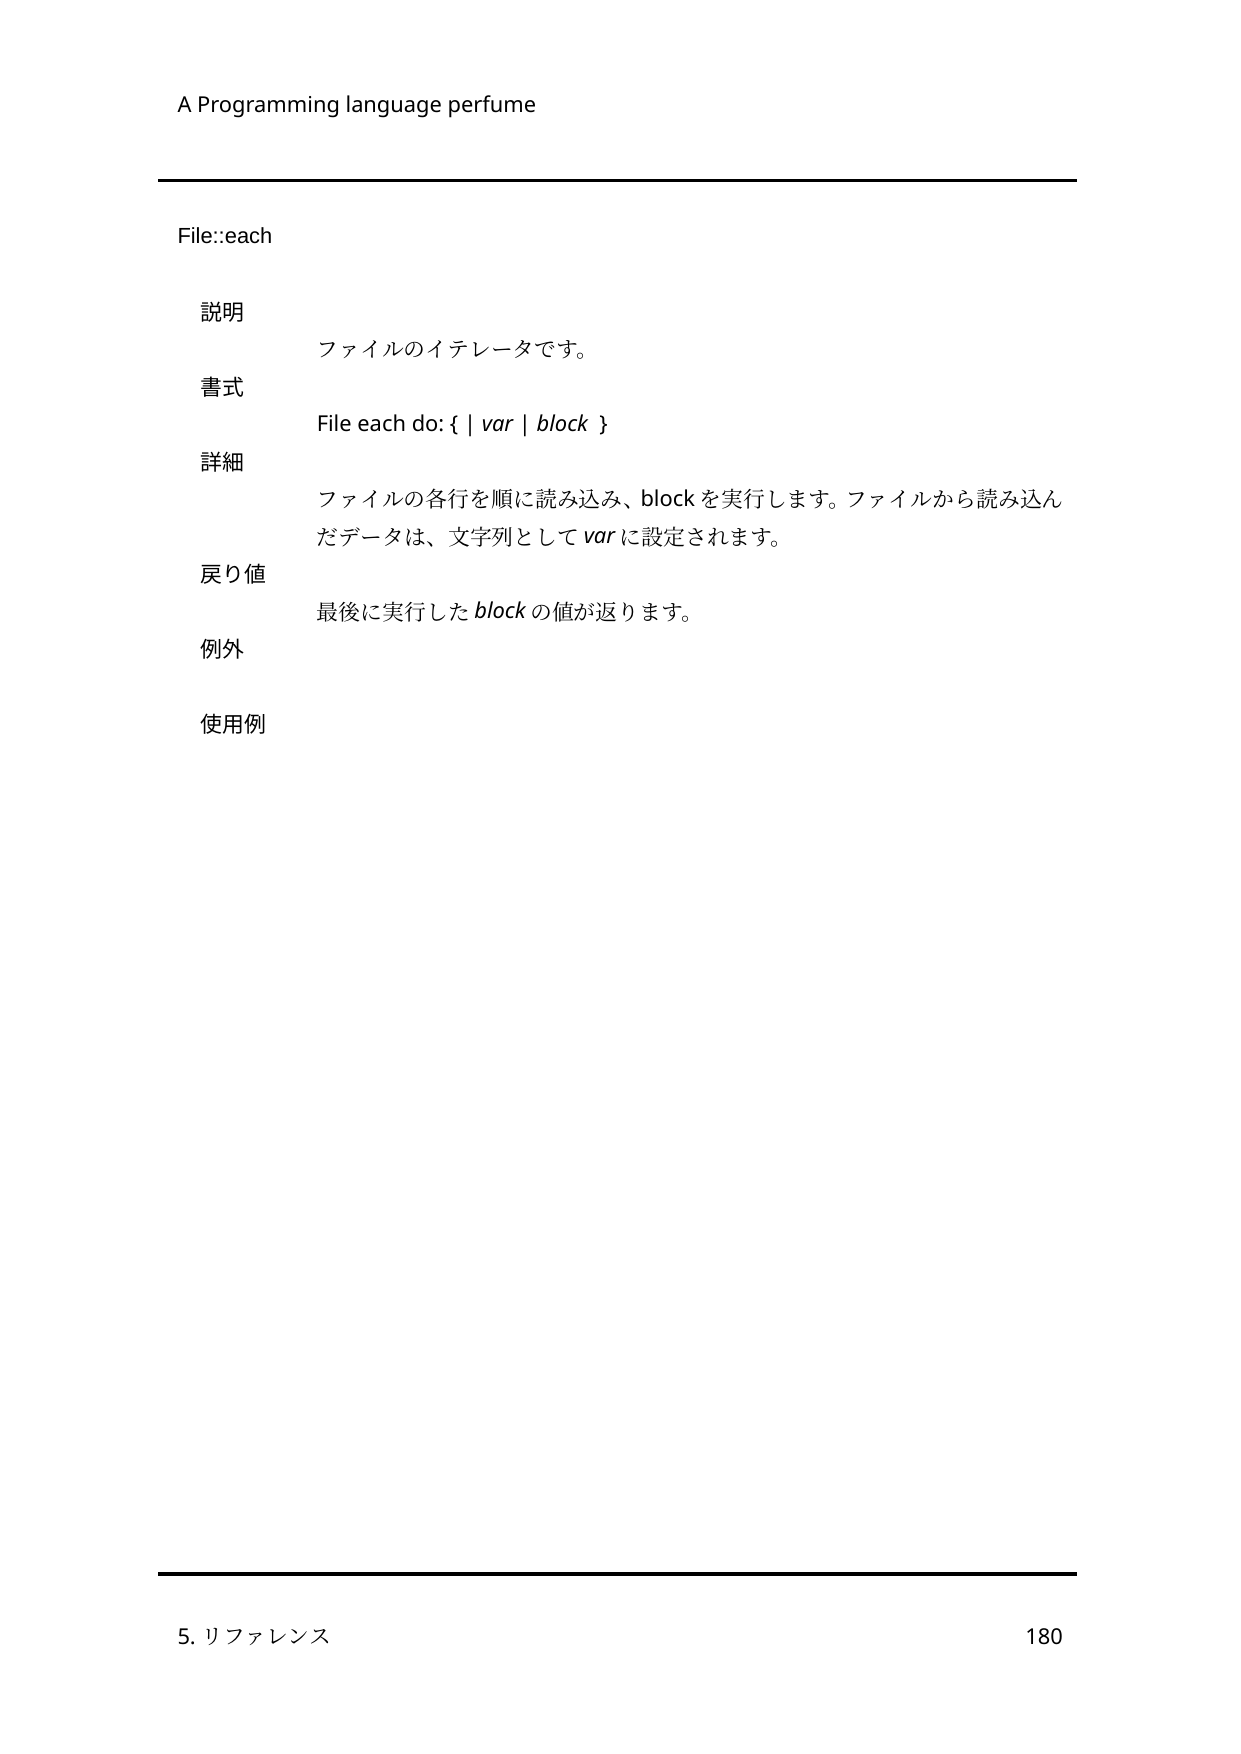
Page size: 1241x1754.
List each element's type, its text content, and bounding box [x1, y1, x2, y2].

table_cell 最後に実行したblockの値が返ります。 [317, 554, 1063, 629]
table_cell 使用例 [200, 704, 317, 779]
subtitle File::each [177, 217, 1063, 254]
table_header ファイルのイテレータです。 [317, 292, 1063, 367]
table_cell ファイルの各行を順に読み込み、blockを実行します。ファイルから読み込んだデータは、文字列としてvarに設定されます。 [317, 442, 1063, 554]
table_cell 詳細 [200, 442, 317, 554]
table_cell 戻り値 [200, 554, 317, 629]
table_cell 例外 [200, 629, 317, 704]
table_header 説明 [200, 292, 317, 367]
table_cell [317, 629, 1063, 704]
table_cell [317, 704, 1063, 779]
table_cell File each do: { | var | block } [317, 367, 1063, 442]
table_cell 書式 [200, 367, 317, 442]
